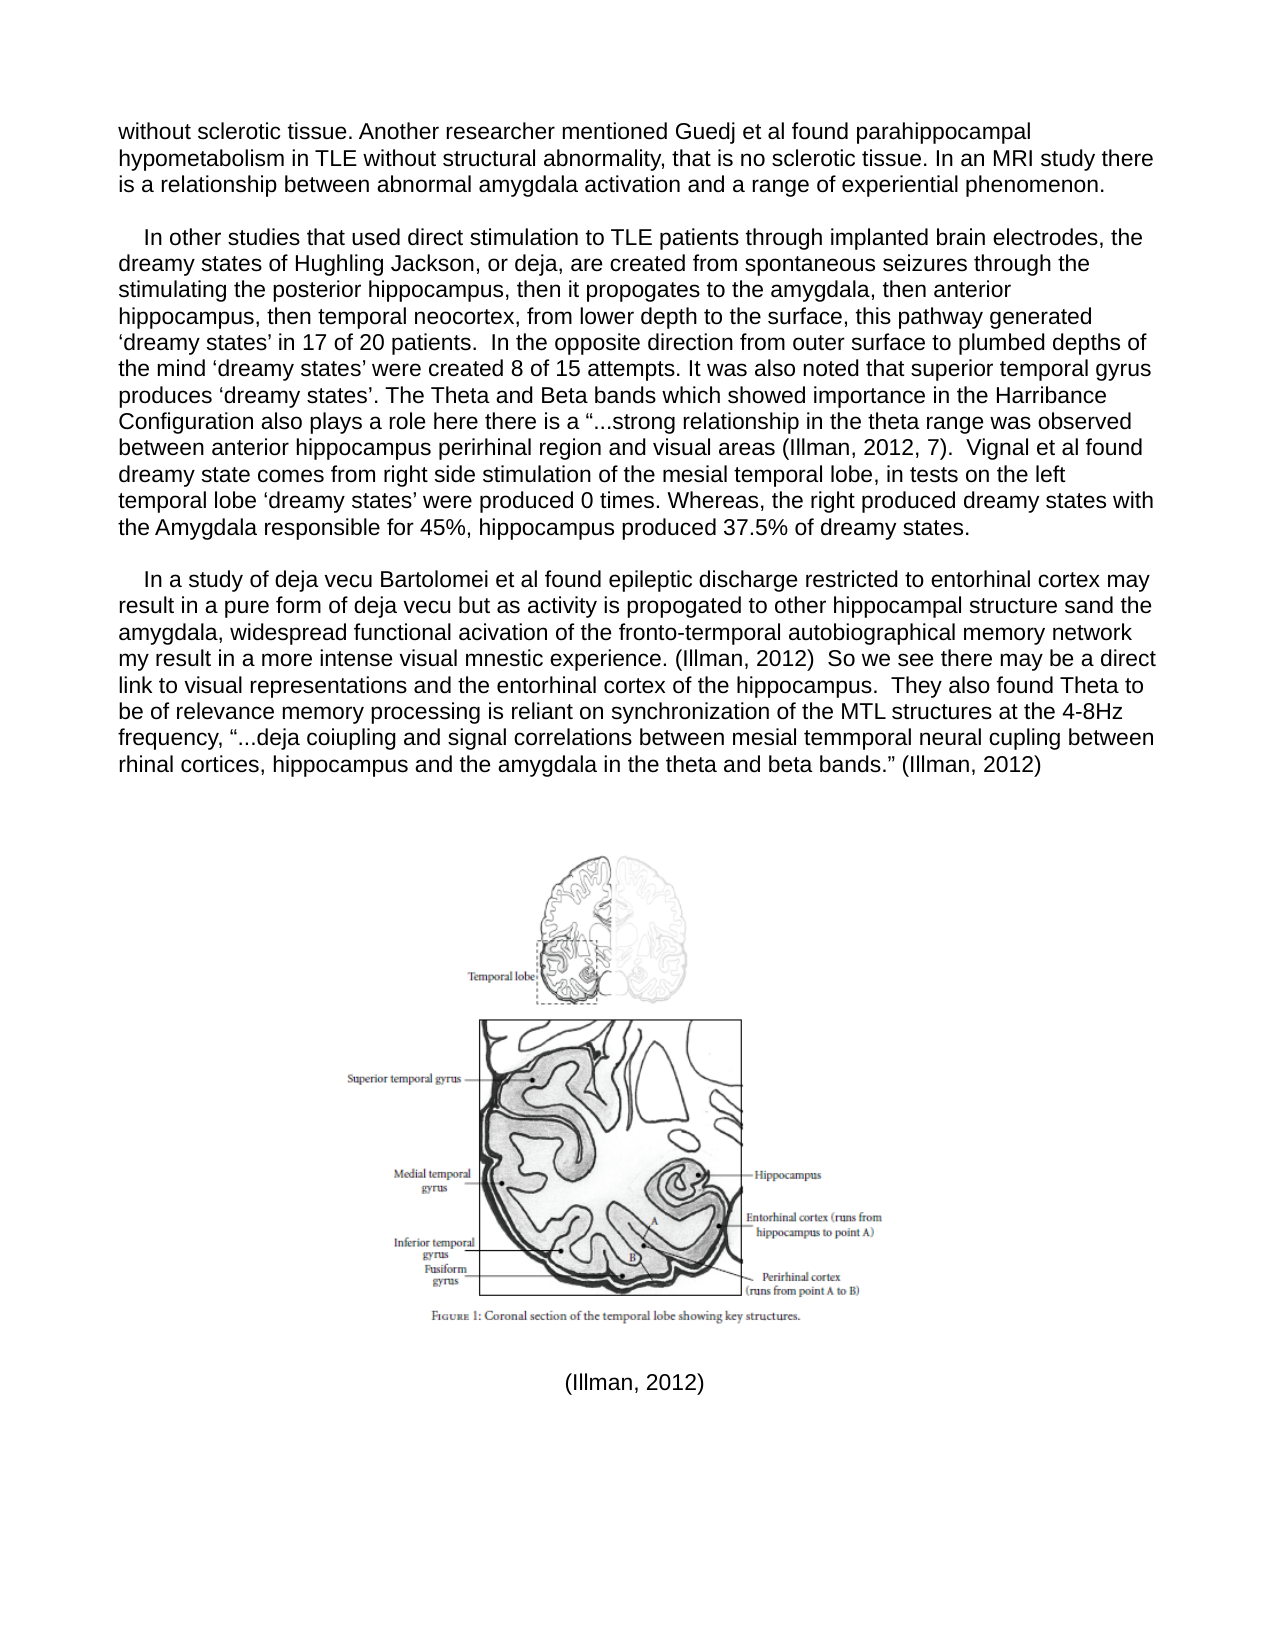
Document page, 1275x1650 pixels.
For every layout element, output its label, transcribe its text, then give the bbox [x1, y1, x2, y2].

text without sclerotic tissue. Another researcher mentioned Guedj et al found parahippocampal hypometabolism in TLE without structural abnormality, that is no sclerotic tissue. In an MRI study there is a relationship between abnormal amygdala activation and a range of experiential phenomenon. [118, 118, 1157, 197]
text In other studies that used direct stimulation to TLE patients through implanted brain electrodes, the dreamy states of Hughling Jackson, or deja, are created from spontaneous seizures through the stimulating the posterior hippocampus, then it propogates to the amygdala, then anterior hippocampus, then temporal neocortex, from lower depth to the surface, this pathway generated ‘dreamy states’ in 17 of 20 patients. In the opposite direction from outer surface to plumbed depths of the mind ‘dreamy states’ were created 8 of 15 attempts. It was also noted that superior temporal gyrus produces ‘dreamy states’. The Theta and Beta bands which showed importance in the Harribance Configuration also plays a role here there is a “...strong relationship in the theta range was observed between anterior hippocampus perirhinal region and visual areas (Illman, 2012, 7). Vignal et al found dreamy state comes from right side stimulation of the mesial temporal lobe, in tests on the left temporal lobe ‘dreamy states’ were produced 0 times. Whereas, the right produced dreamy states with the Amygdala responsible for 45%, hippocampus produced 37.5% of dreamy states. [118, 223, 1157, 540]
text In a study of deja vecu Bartolomei et al found epileptic discharge restricted to entorhinal cortex may result in a pure form of deja vecu but as activity is propogated to other hippocampal structure sand the amygdala, widespread functional acivation of the fronto-termporal autobiographical memory network my result in a more intense visual mnestic experience. (Illman, 2012) So we see there may be a direct link to visual representations and the entorhinal cortex of the hippocampus. They also found Theta to be of relevance memory processing is reliant on synchronization of the MTL structures at the 4-8Hz frequency, “...deja coiupling and signal correlations between mesial temmporal neural cupling between rhinal cortices, hippocampus and the amygdala in the theta and beta bands.” (Illman, 2012) [118, 566, 1157, 777]
text (Illman, 2012) [118, 1369, 1157, 1396]
picture [323, 829, 952, 1343]
